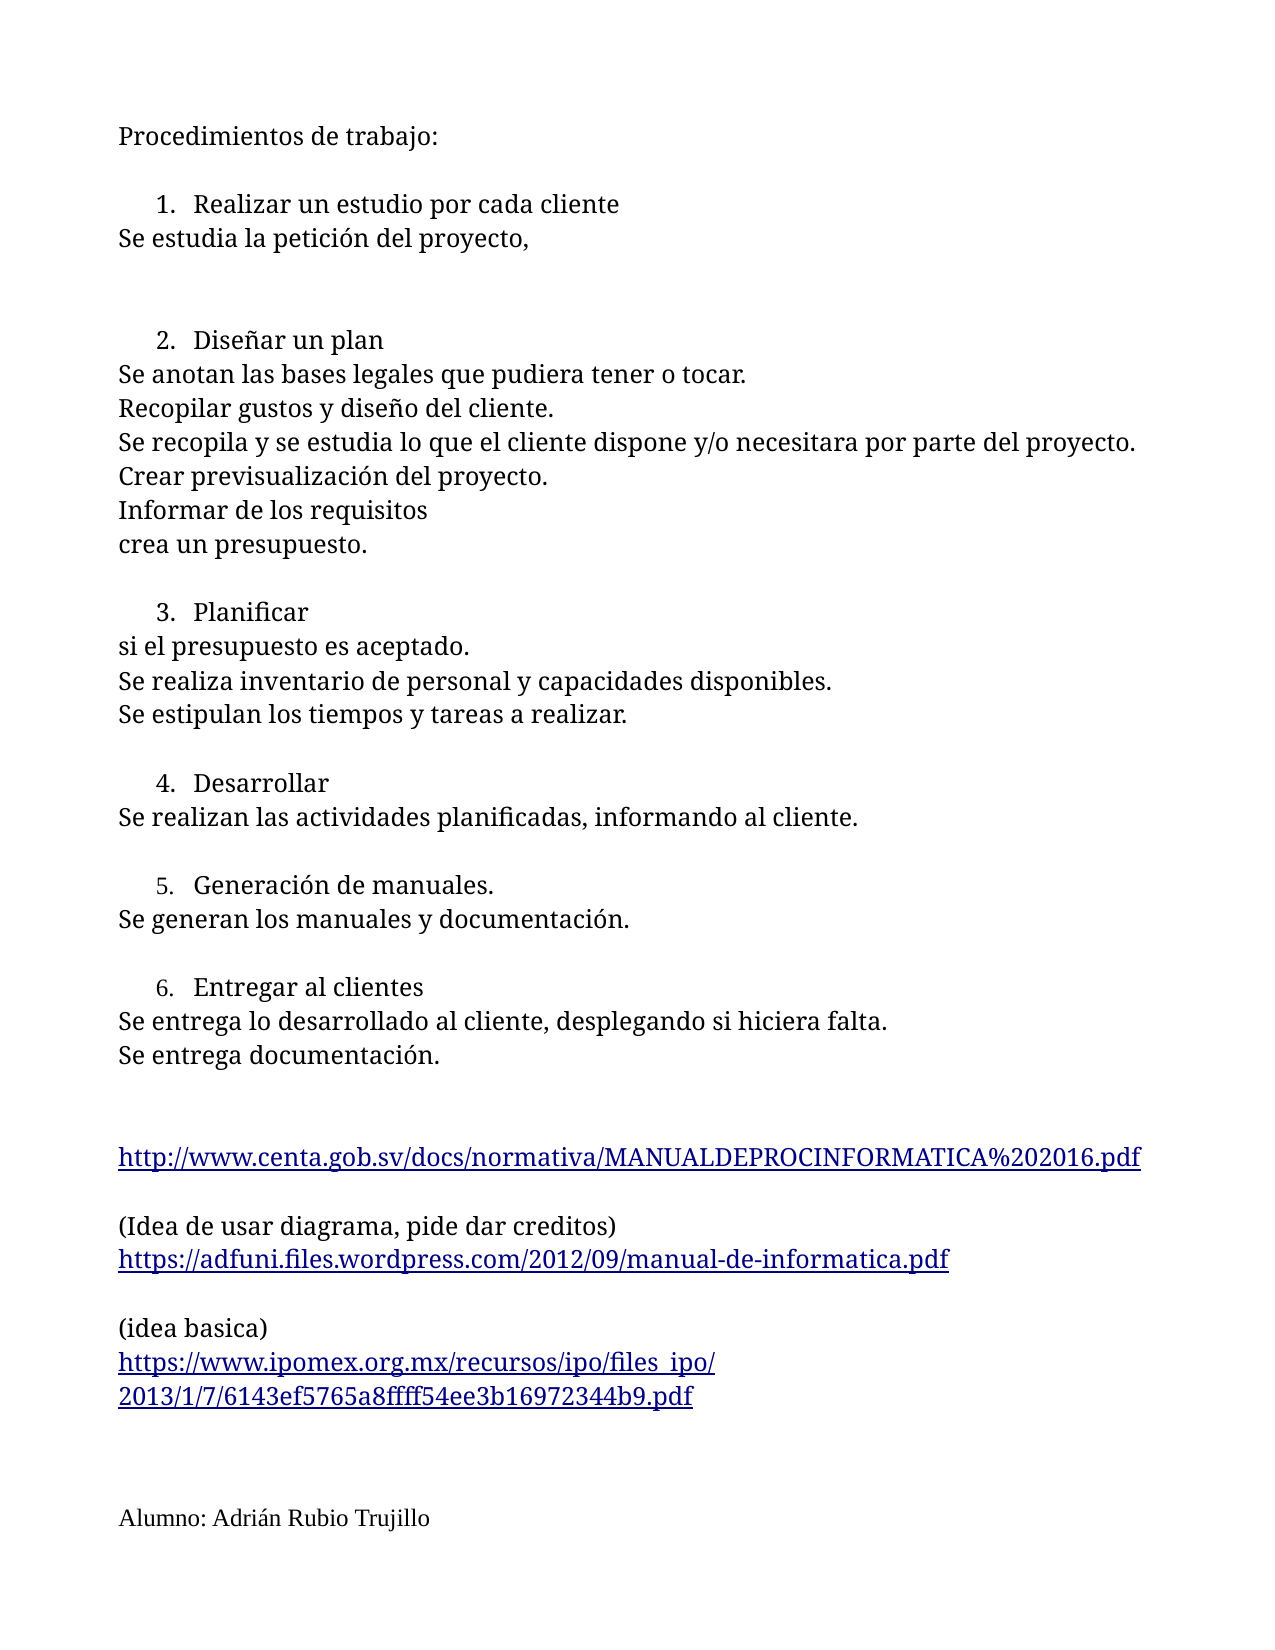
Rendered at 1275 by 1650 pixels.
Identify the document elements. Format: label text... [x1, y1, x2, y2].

text Procedimientos de trabajo: [118, 118, 1157, 152]
list Generación de manuales. [156, 867, 1157, 902]
text Se anotan las bases legales que pudiera tener o tocar. [118, 357, 1157, 391]
text Se entrega documentación. [118, 1038, 1157, 1072]
list Desarrollar [156, 765, 1157, 799]
text https://www.ipomex.org.mx/recursos/ipo/files_ipo/2013/1/7/6143ef5765a8ffff54ee3b16972344b9.pdf [118, 1344, 1157, 1412]
list Realizar un estudio por cada cliente [156, 186, 1157, 220]
text Se entrega lo desarrollado al cliente, desplegando si hiciera falta. [118, 1004, 1157, 1038]
text Se realiza inventario de personal y capacidades disponibles. [118, 663, 1157, 697]
text si el presupuesto es aceptado. [118, 629, 1157, 663]
text (Idea de usar diagrama, pide dar creditos) [118, 1208, 1157, 1242]
text Se generan los manuales y documentación. [118, 902, 1157, 936]
text Informar de los requisitos [118, 493, 1157, 527]
text crea un presupuesto. [118, 527, 1157, 561]
text Crear previsualización del proyecto. [118, 459, 1157, 493]
text Se estudia la petición del proyecto, [118, 220, 1157, 254]
list Planificar [156, 595, 1157, 629]
text Se estipulan los tiempos y tareas a realizar. [118, 697, 1157, 731]
text Se recopila y se estudia lo que el cliente dispone y/o necesitara por parte del proyecto. [118, 425, 1157, 459]
text http://www.centa.gob.sv/docs/normativa/MANUALDEPROCINFORMATICA%202016.pdf [118, 1140, 1157, 1174]
text Recopilar gustos y diseño del cliente. [118, 391, 1157, 425]
text https://adfuni.files.wordpress.com/2012/09/manual-de-informatica.pdf [118, 1242, 1157, 1276]
list Diseñar un plan [156, 322, 1157, 357]
text (idea basica) [118, 1310, 1157, 1344]
text Se realizan las actividades planificadas, informando al cliente. [118, 799, 1157, 833]
list Entregar al clientes [156, 970, 1157, 1004]
